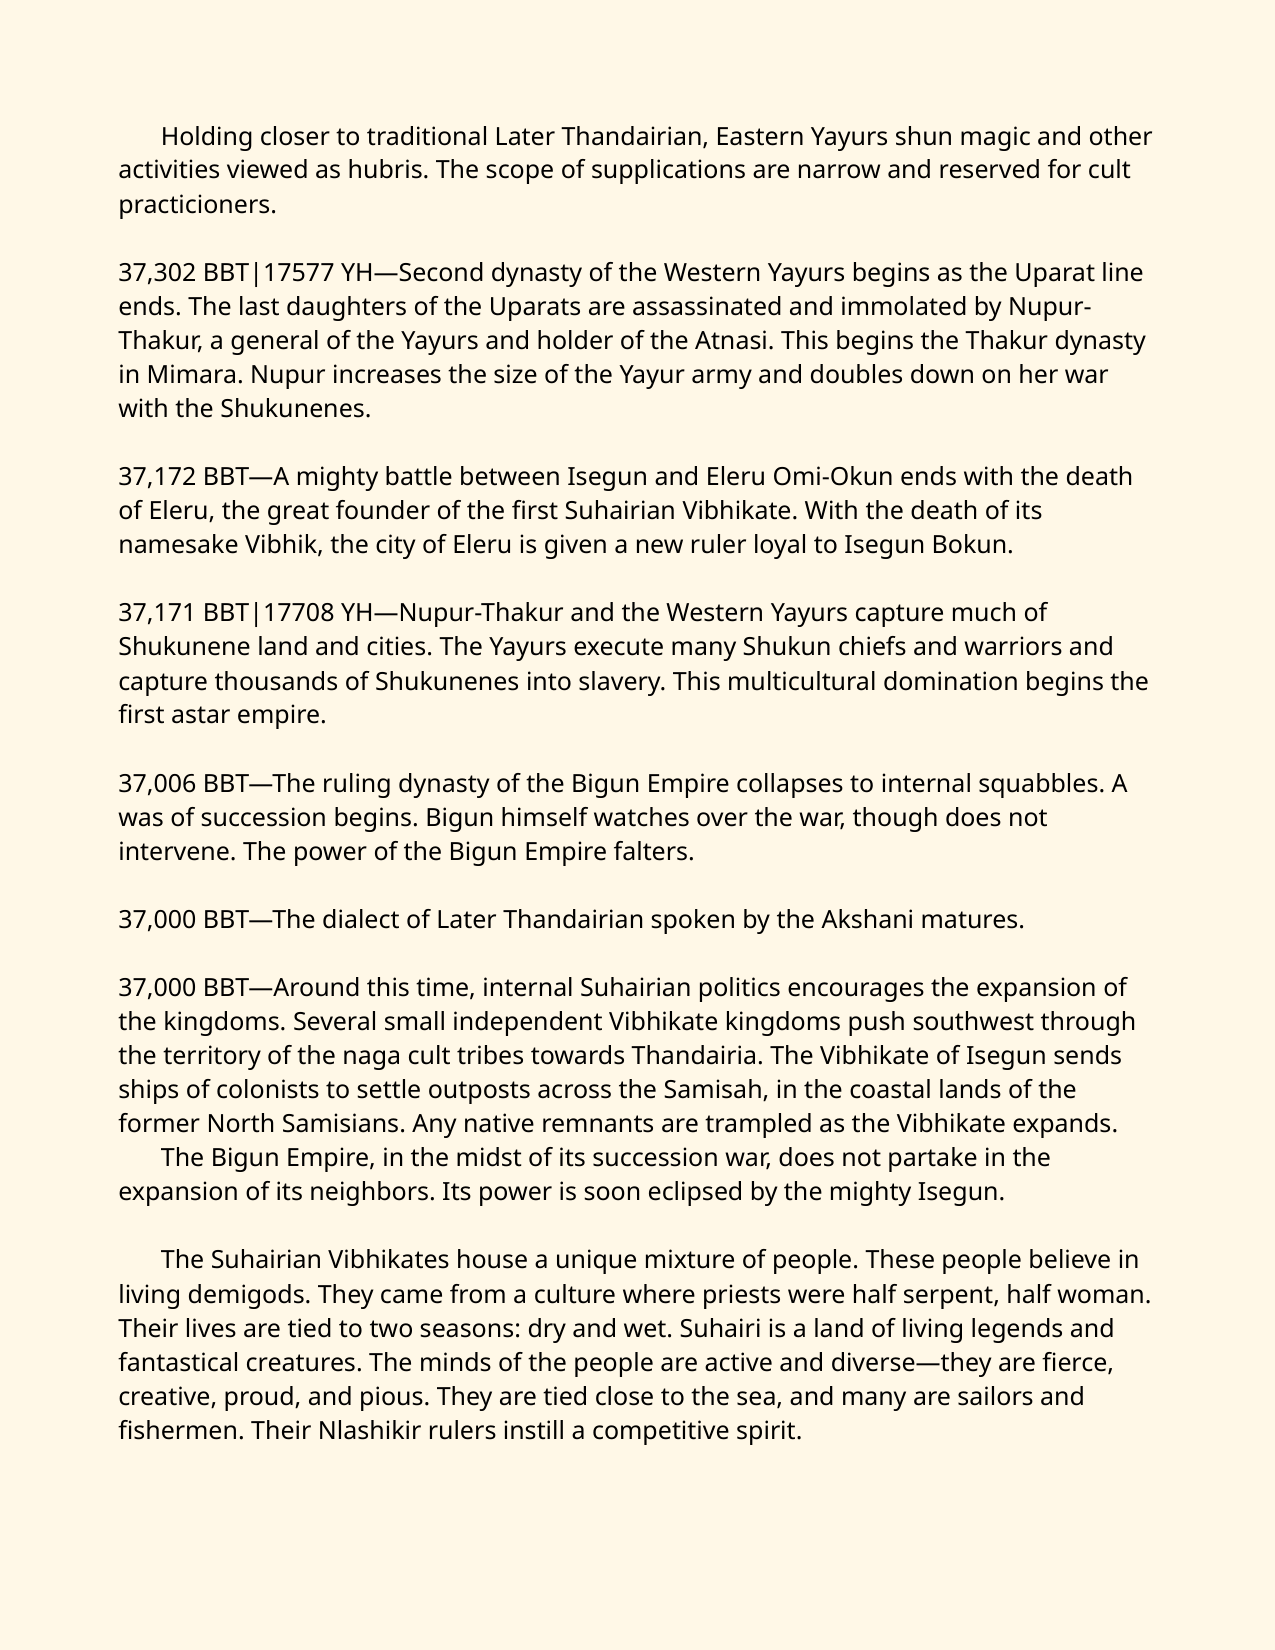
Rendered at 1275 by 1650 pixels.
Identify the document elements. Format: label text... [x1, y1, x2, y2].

text Holding closer to traditional Later Thandairian, Eastern Yayurs shun magic and other activities viewed as hubris. The scope of supplications are narrow and reserved for cult practicioners. [118, 118, 1157, 220]
text 37,172 BBT—A mighty battle between Isegun and Eleru Omi-Okun ends with the death of Eleru, the great founder of the first Suhairian Vibhikate. With the death of its namesake Vibhik, the city of Eleru is given a new ruler loyal to Isegun Bokun. [118, 459, 1157, 561]
text The Suhairian Vibhikates house a unique mixture of people. These people believe in living demigods. They came from a culture where priests were half serpent, half woman. Their lives are tied to two seasons: dry and wet. Suhairi is a land of living legends and fantastical creatures. The minds of the people are active and diverse—they are fierce, creative, proud, and pious. They are tied close to the sea, and many are sailors and fishermen. Their Nlashikir rulers instill a competitive spirit. [118, 1242, 1157, 1447]
text 37,302 BBT|17577 YH—Second dynasty of the Western Yayurs begins as the Uparat line ends. The last daughters of the Uparats are assassinated and immolated by Nupur-Thakur, a general of the Yayurs and holder of the Atnasi. This begins the Thakur dynasty in Mimara. Nupur increases the size of the Yayur army and doubles down on her war with the Shukunenes. [118, 254, 1157, 425]
text 37,000 BBT—The dialect of Later Thandairian spoken by the Akshani matures. [118, 902, 1157, 936]
text 37,000 BBT—Around this time, internal Suhairian politics encourages the expansion of the kingdoms. Several small independent Vibhikate kingdoms push southwest through the territory of the naga cult tribes towards Thandairia. The Vibhikate of Isegun sends ships of colonists to settle outposts across the Samisah, in the coastal lands of the former North Samisians. Any native remnants are trampled as the Vibhikate expands. [118, 970, 1157, 1140]
text The Bigun Empire, in the midst of its succession war, does not partake in the expansion of its neighbors. Its power is soon eclipsed by the mighty Isegun. [118, 1140, 1157, 1208]
text 37,006 BBT—The ruling dynasty of the Bigun Empire collapses to internal squabbles. A was of succession begins. Bigun himself watches over the war, though does not intervene. The power of the Bigun Empire falters. [118, 765, 1157, 867]
text 37,171 BBT|17708 YH—Nupur-Thakur and the Western Yayurs capture much of Shukunene land and cities. The Yayurs execute many Shukun chiefs and warriors and capture thousands of Shukunenes into slavery. This multicultural domination begins the first astar empire. [118, 595, 1157, 731]
